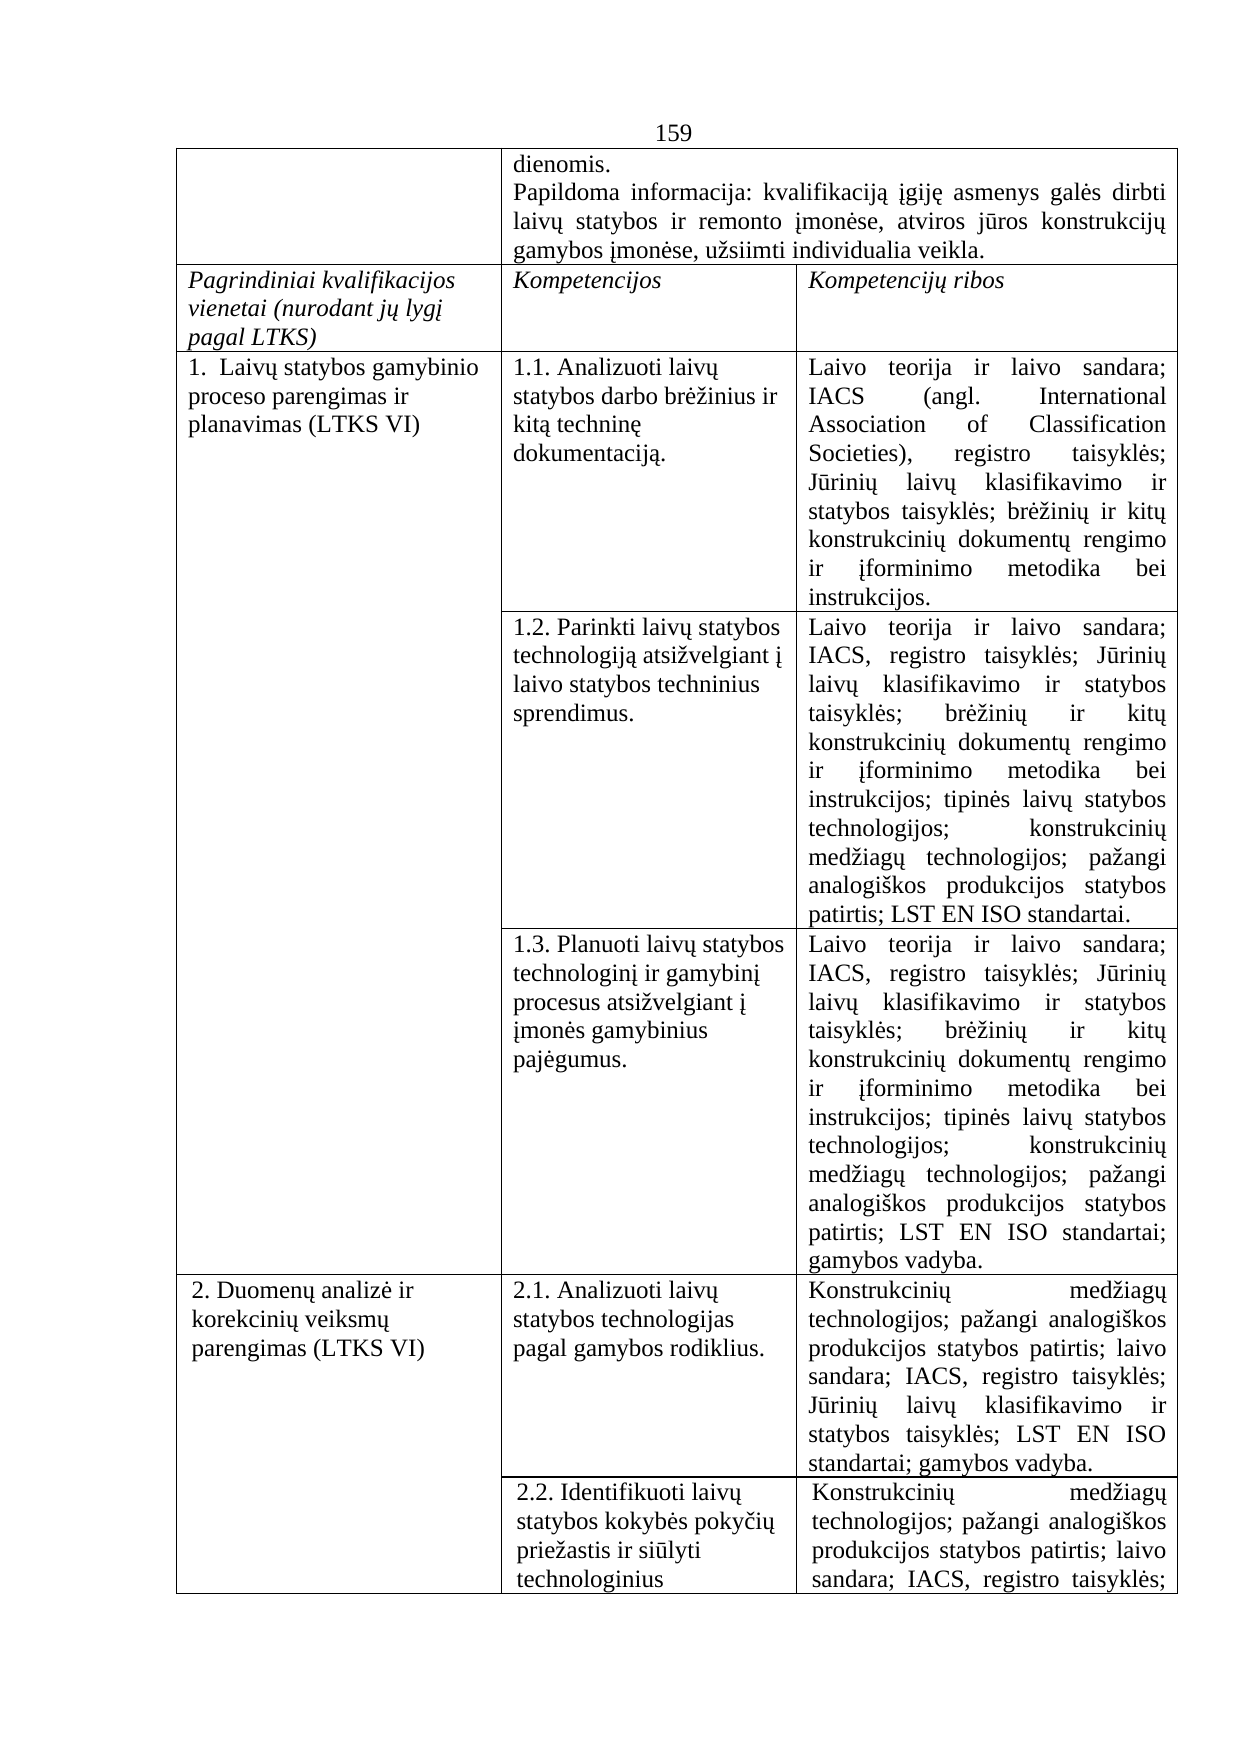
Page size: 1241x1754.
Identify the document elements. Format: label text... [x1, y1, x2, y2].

table_cell 1.1. Analizuoti laivų statybos darbo brėžinius ir kitą techninę dokumentaciją. [502, 352, 796, 611]
table_cell 1. Laivų statybos gamybinio proceso parengimas ir planavimas (LTKS VI) [177, 352, 501, 1274]
table_cell 1.3. Planuoti laivų statybos technologinį ir gamybinį procesus atsižvelgiant į įmonės gamybinius pajėgumus. [502, 929, 796, 1274]
table_cell 2. Duomenų analizė ir korekcinių veiksmų parengimas (LTKS VI) [177, 1275, 501, 1592]
table_cell Kompetencijos [502, 265, 796, 351]
table_cell Laivo teorija ir laivo sandara; IACS, registro taisyklės; Jūrinių laivų klasifikavimo ir statybos taisyklės; brėžinių ir kitų konstrukcinių dokumentų rengimo ir įforminimo metodika bei instrukcijos; tipinės laivų statybos technologijos; konstrukcinių medžiagų technologijos; pažangi analogiškos produkcijos statybos patirtis; LST EN ISO standartai. [797, 612, 1177, 928]
table_header dienomis. Papildoma informacija: kvalifikaciją įgiję asmenys galės dirbti laivų statybos ir remonto įmonėse, atviros jūros konstrukcijų gamybos įmonėse, užsiimti individualia veikla. [502, 149, 1177, 264]
table_cell 2.2. Identifikuoti laivų statybos kokybės pokyčių priežastis ir siūlyti technologinius [502, 1478, 796, 1592]
table_cell Laivo teorija ir laivo sandara; IACS (angl. International Association of Classification Societies), registro taisyklės; Jūrinių laivų klasifikavimo ir statybos taisyklės; brėžinių ir kitų konstrukcinių dokumentų rengimo ir įforminimo metodika bei instrukcijos. [797, 352, 1177, 611]
table_cell 1.2. Parinkti laivų statybos technologiją atsižvelgiant į laivo statybos techninius sprendimus. [502, 612, 796, 928]
table_cell Kompetencijų ribos [797, 265, 1177, 351]
table_header [177, 149, 501, 264]
table_cell Laivo teorija ir laivo sandara; IACS, registro taisyklės; Jūrinių laivų klasifikavimo ir statybos taisyklės; brėžinių ir kitų konstrukcinių dokumentų rengimo ir įforminimo metodika bei instrukcijos; tipinės laivų statybos technologijos; konstrukcinių medžiagų technologijos; pažangi analogiškos produkcijos statybos patirtis; LST EN ISO standartai; gamybos vadyba. [797, 929, 1177, 1274]
table_cell 2.1. Analizuoti laivų statybos technologijas pagal gamybos rodiklius. [502, 1275, 796, 1476]
table_cell Pagrindiniai kvalifikacijos vienetai (nurodant jų lygį pagal LTKS) [177, 265, 501, 351]
table_cell Konstrukcinių medžiagų technologijos; pažangi analogiškos produkcijos statybos patirtis; laivo sandara; IACS, registro taisyklės; Jūrinių laivų klasifikavimo ir statybos taisyklės; LST EN ISO standartai; gamybos vadyba. [797, 1275, 1177, 1476]
table_cell Konstrukcinių medžiagų technologijos; pažangi analogiškos produkcijos statybos patirtis; laivo sandara; IACS, registro taisyklės; [797, 1478, 1177, 1592]
